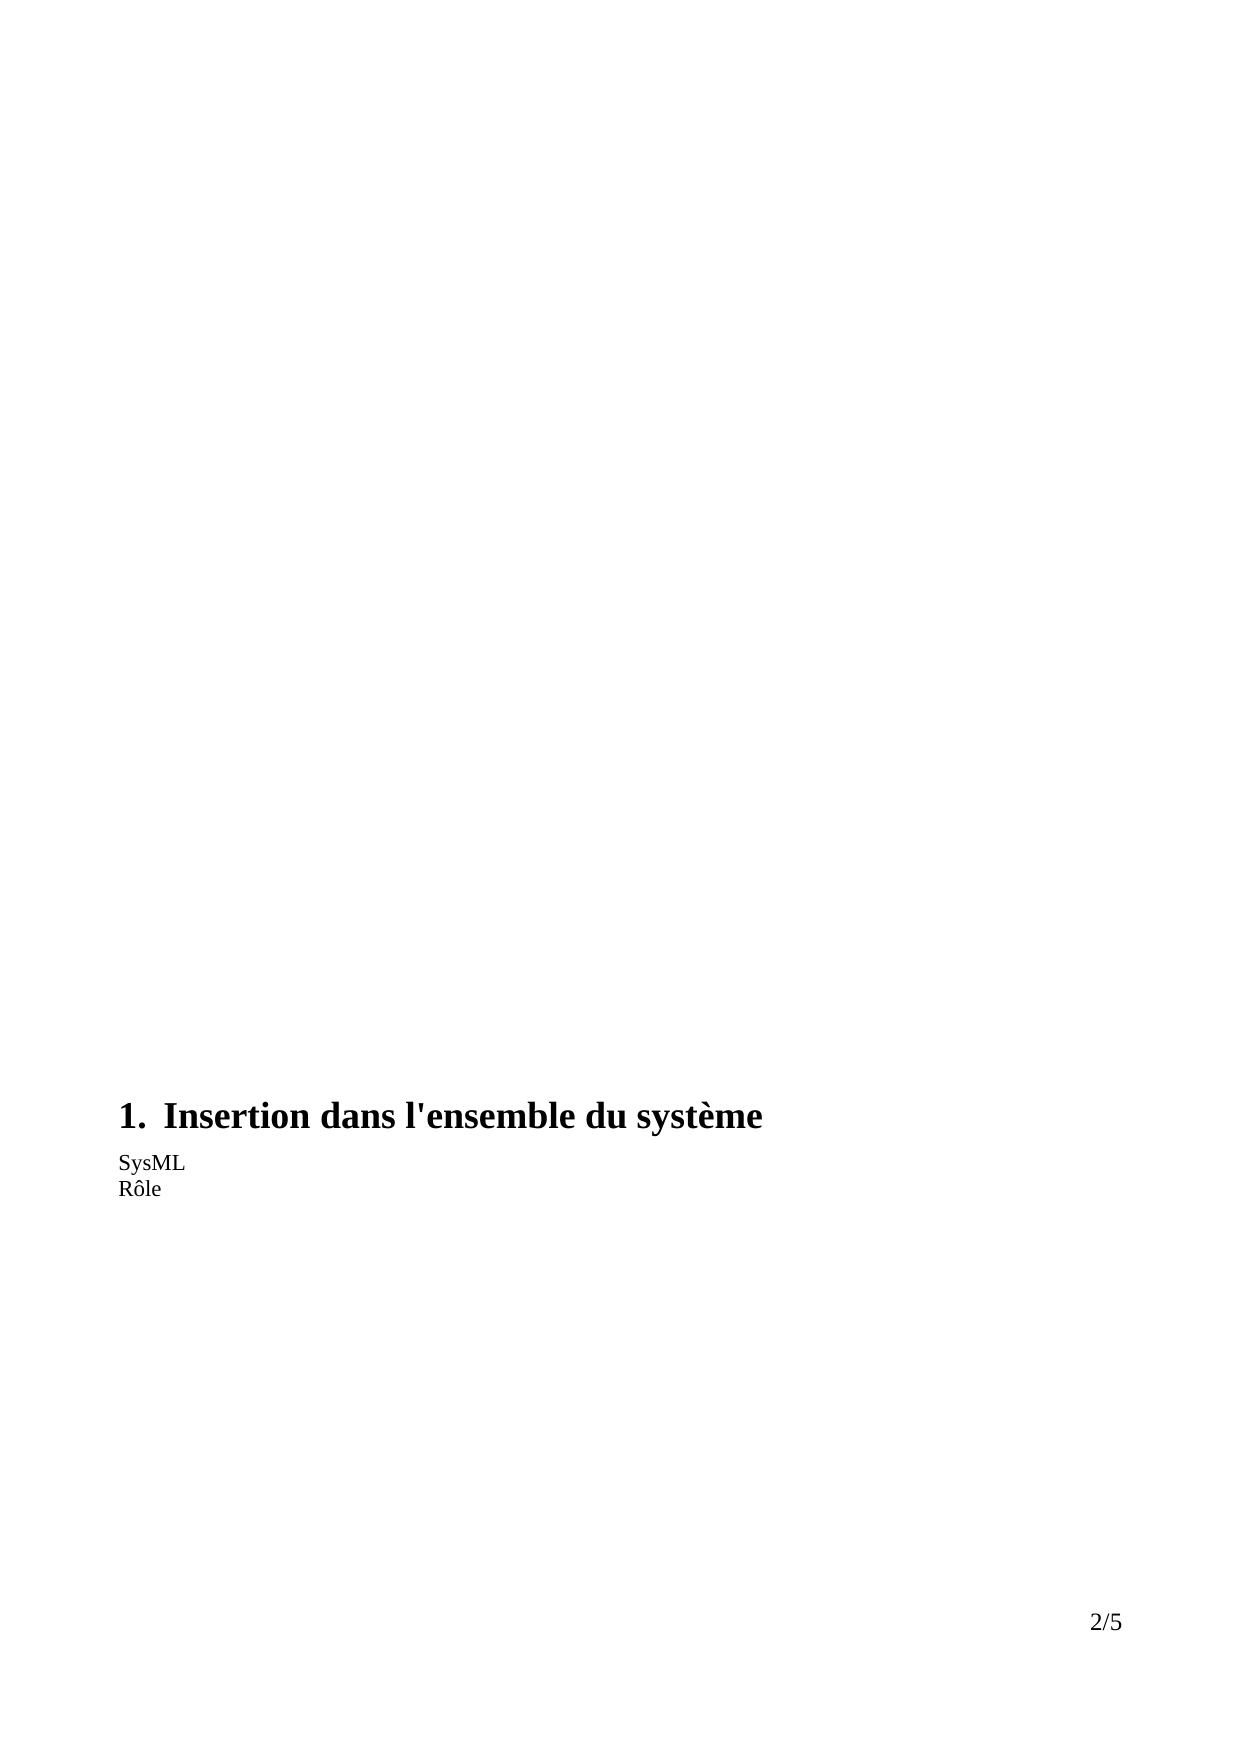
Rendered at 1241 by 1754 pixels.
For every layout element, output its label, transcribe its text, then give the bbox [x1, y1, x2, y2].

text Rôle [118, 1175, 1122, 1201]
text SysML [118, 1149, 1122, 1175]
subtitle Insertion dans l'ensemble du système [118, 1093, 1122, 1136]
